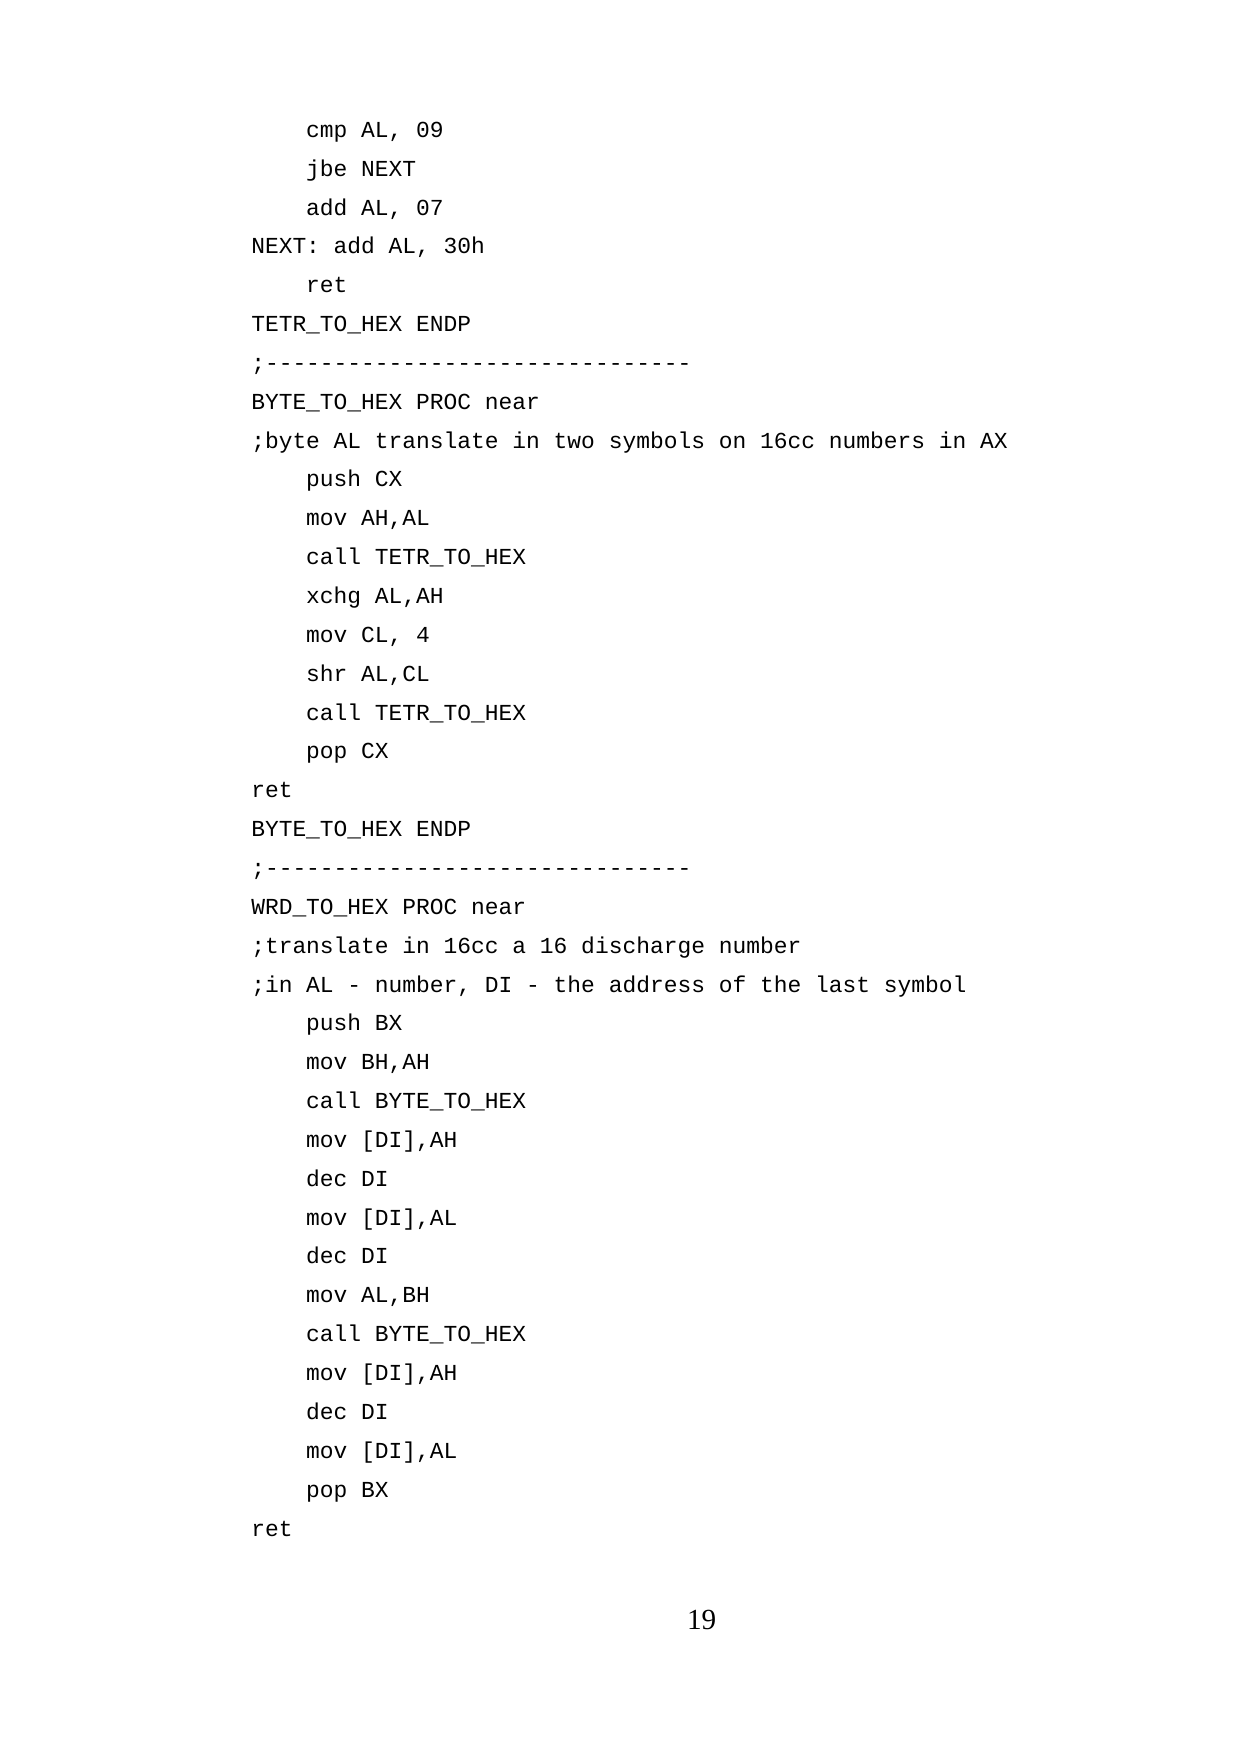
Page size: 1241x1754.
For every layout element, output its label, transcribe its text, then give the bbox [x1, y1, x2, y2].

text ret [177, 273, 1152, 299]
text pop BX [177, 1478, 1152, 1504]
text call BYTE_TO_HEX [177, 1323, 1152, 1348]
text dec DI [177, 1400, 1152, 1426]
text WRD_TO_HEX PROC near [177, 895, 1152, 921]
text dec DI [177, 1245, 1152, 1271]
text ;byte AL translate in two symbols on 16cc numbers in AX [177, 429, 1152, 455]
text ;------------------------------- [177, 351, 1152, 377]
text call TETR_TO_HEX [177, 546, 1152, 571]
text dec DI [177, 1167, 1152, 1193]
text pop CX [177, 740, 1152, 766]
text ;------------------------------- [177, 856, 1152, 882]
text mov AH,AL [177, 507, 1152, 533]
text TETR_TO_HEX ENDP [177, 312, 1152, 338]
text cmp AL, 09 [177, 118, 1152, 144]
text xchg AL,AH [177, 584, 1152, 610]
text mov BH,AH [177, 1051, 1152, 1077]
text call TETR_TO_HEX [177, 701, 1152, 727]
text mov CL, 4 [177, 623, 1152, 649]
text ;translate in 16cc a 16 discharge number [177, 934, 1152, 960]
text mov AL,BH [177, 1284, 1152, 1310]
text ;in AL - number, DI - the address of the last symbol [177, 973, 1152, 999]
text ret [177, 779, 1152, 804]
text mov [DI],AH [177, 1361, 1152, 1387]
text mov [DI],AL [177, 1439, 1152, 1465]
text jbe NEXT [177, 157, 1152, 183]
text mov [DI],AH [177, 1128, 1152, 1154]
text BYTE_TO_HEX ENDP [177, 817, 1152, 843]
text push CX [177, 468, 1152, 494]
text call BYTE_TO_HEX [177, 1089, 1152, 1115]
text NEXT: add AL, 30h [177, 235, 1152, 261]
text mov [DI],AL [177, 1206, 1152, 1232]
text shr AL,CL [177, 662, 1152, 688]
text BYTE_TO_HEX PROC near [177, 390, 1152, 416]
text push BX [177, 1012, 1152, 1038]
text add AL, 07 [177, 196, 1152, 222]
text ret [177, 1517, 1152, 1543]
